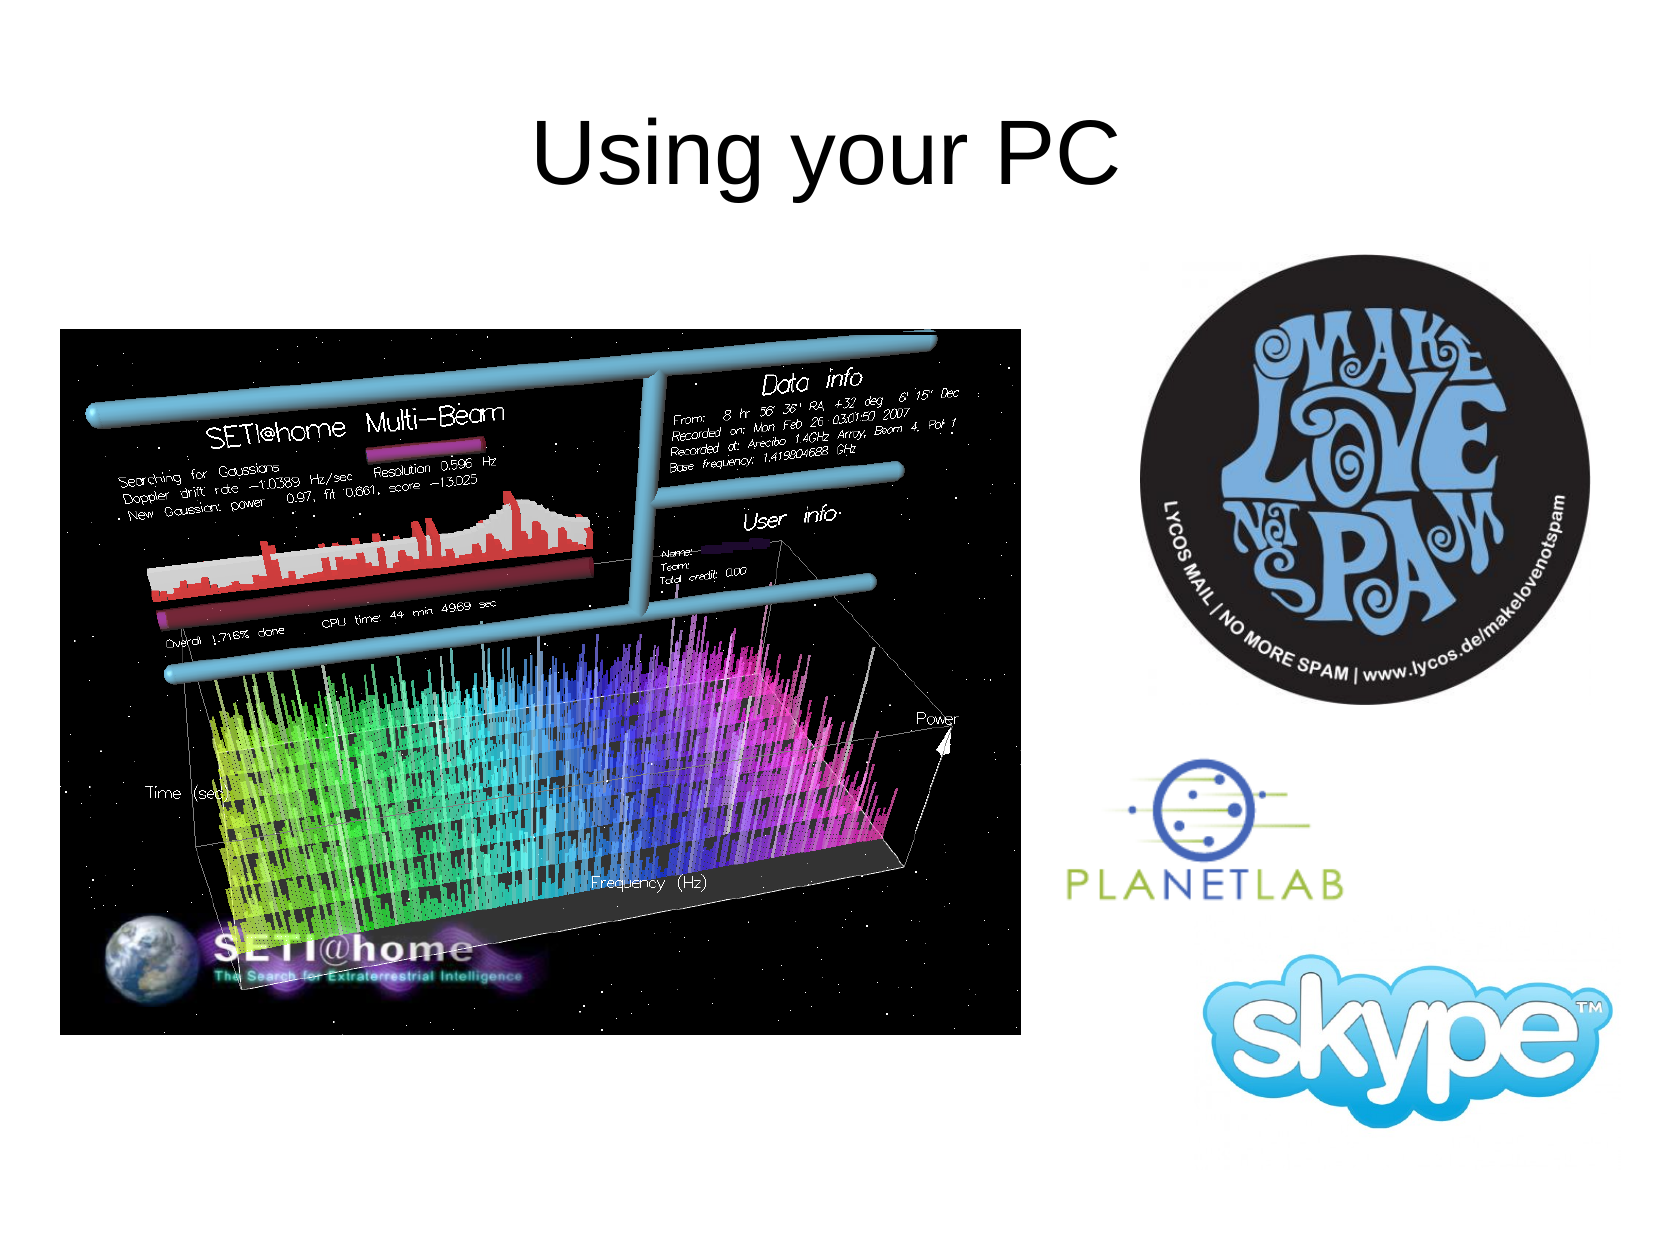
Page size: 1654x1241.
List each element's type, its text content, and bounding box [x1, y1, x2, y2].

title Using your PC [82, 49, 1571, 257]
picture [60, 329, 1021, 1036]
picture [1050, 254, 1621, 1171]
